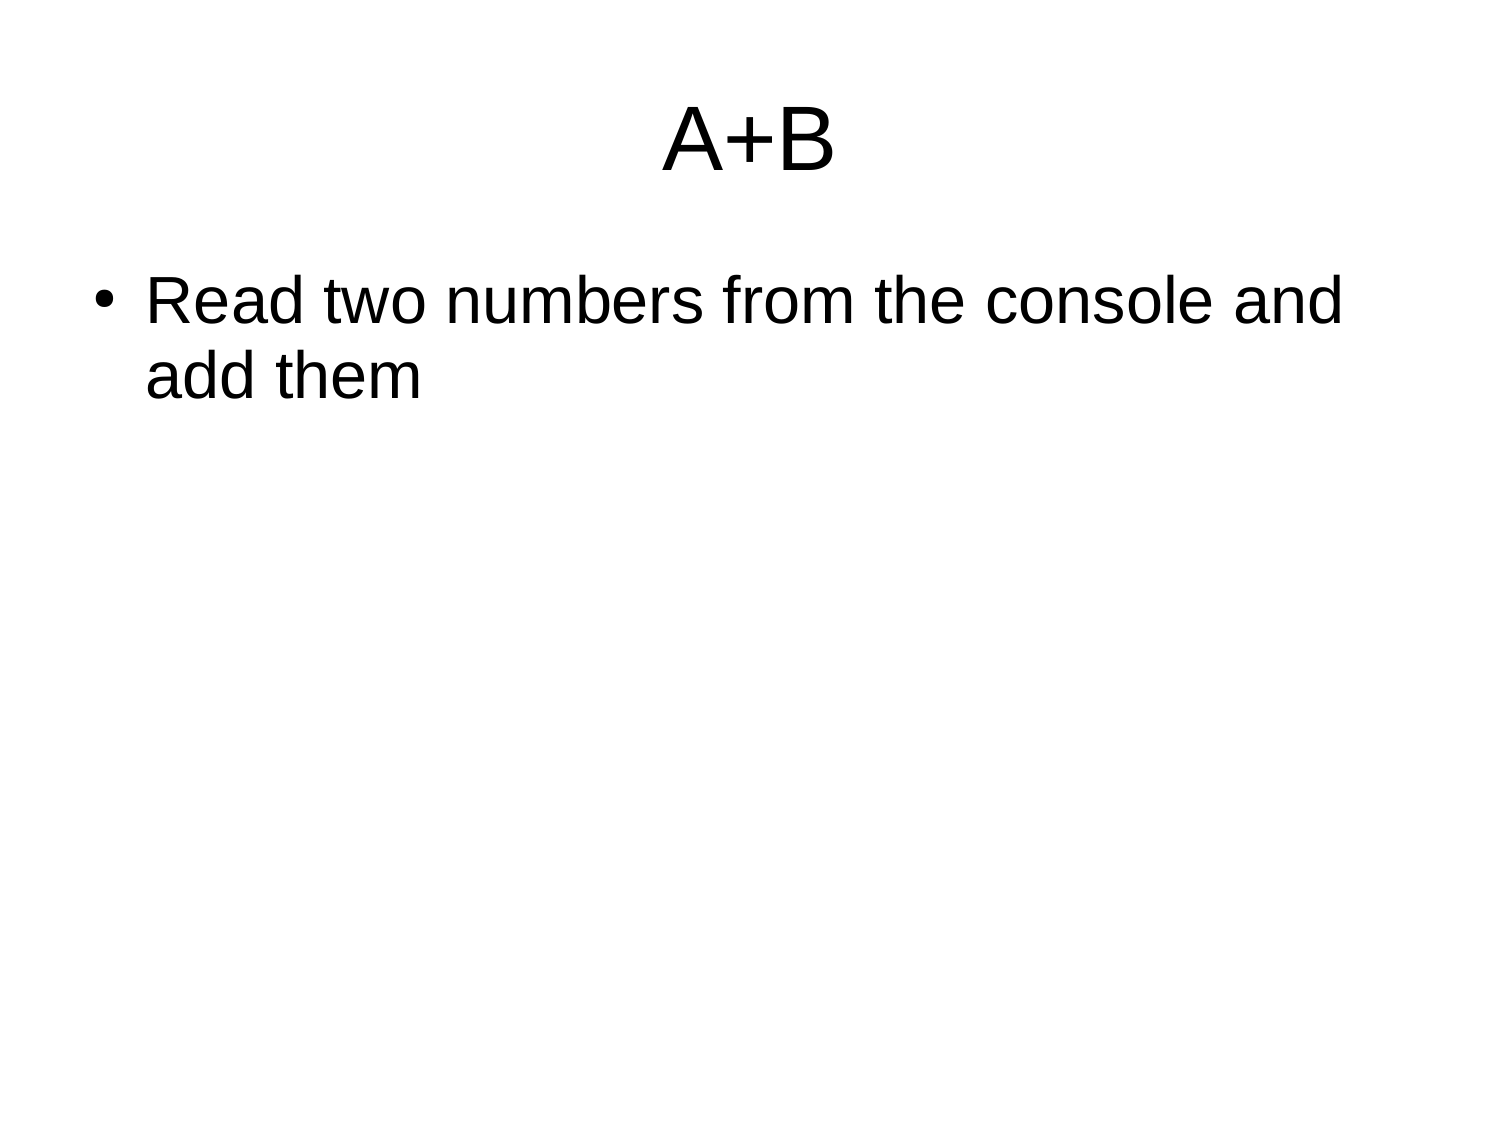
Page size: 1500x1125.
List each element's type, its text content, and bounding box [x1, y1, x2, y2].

list Read two numbers from the console and add them [75, 263, 1425, 916]
title A+B [75, 44, 1425, 233]
